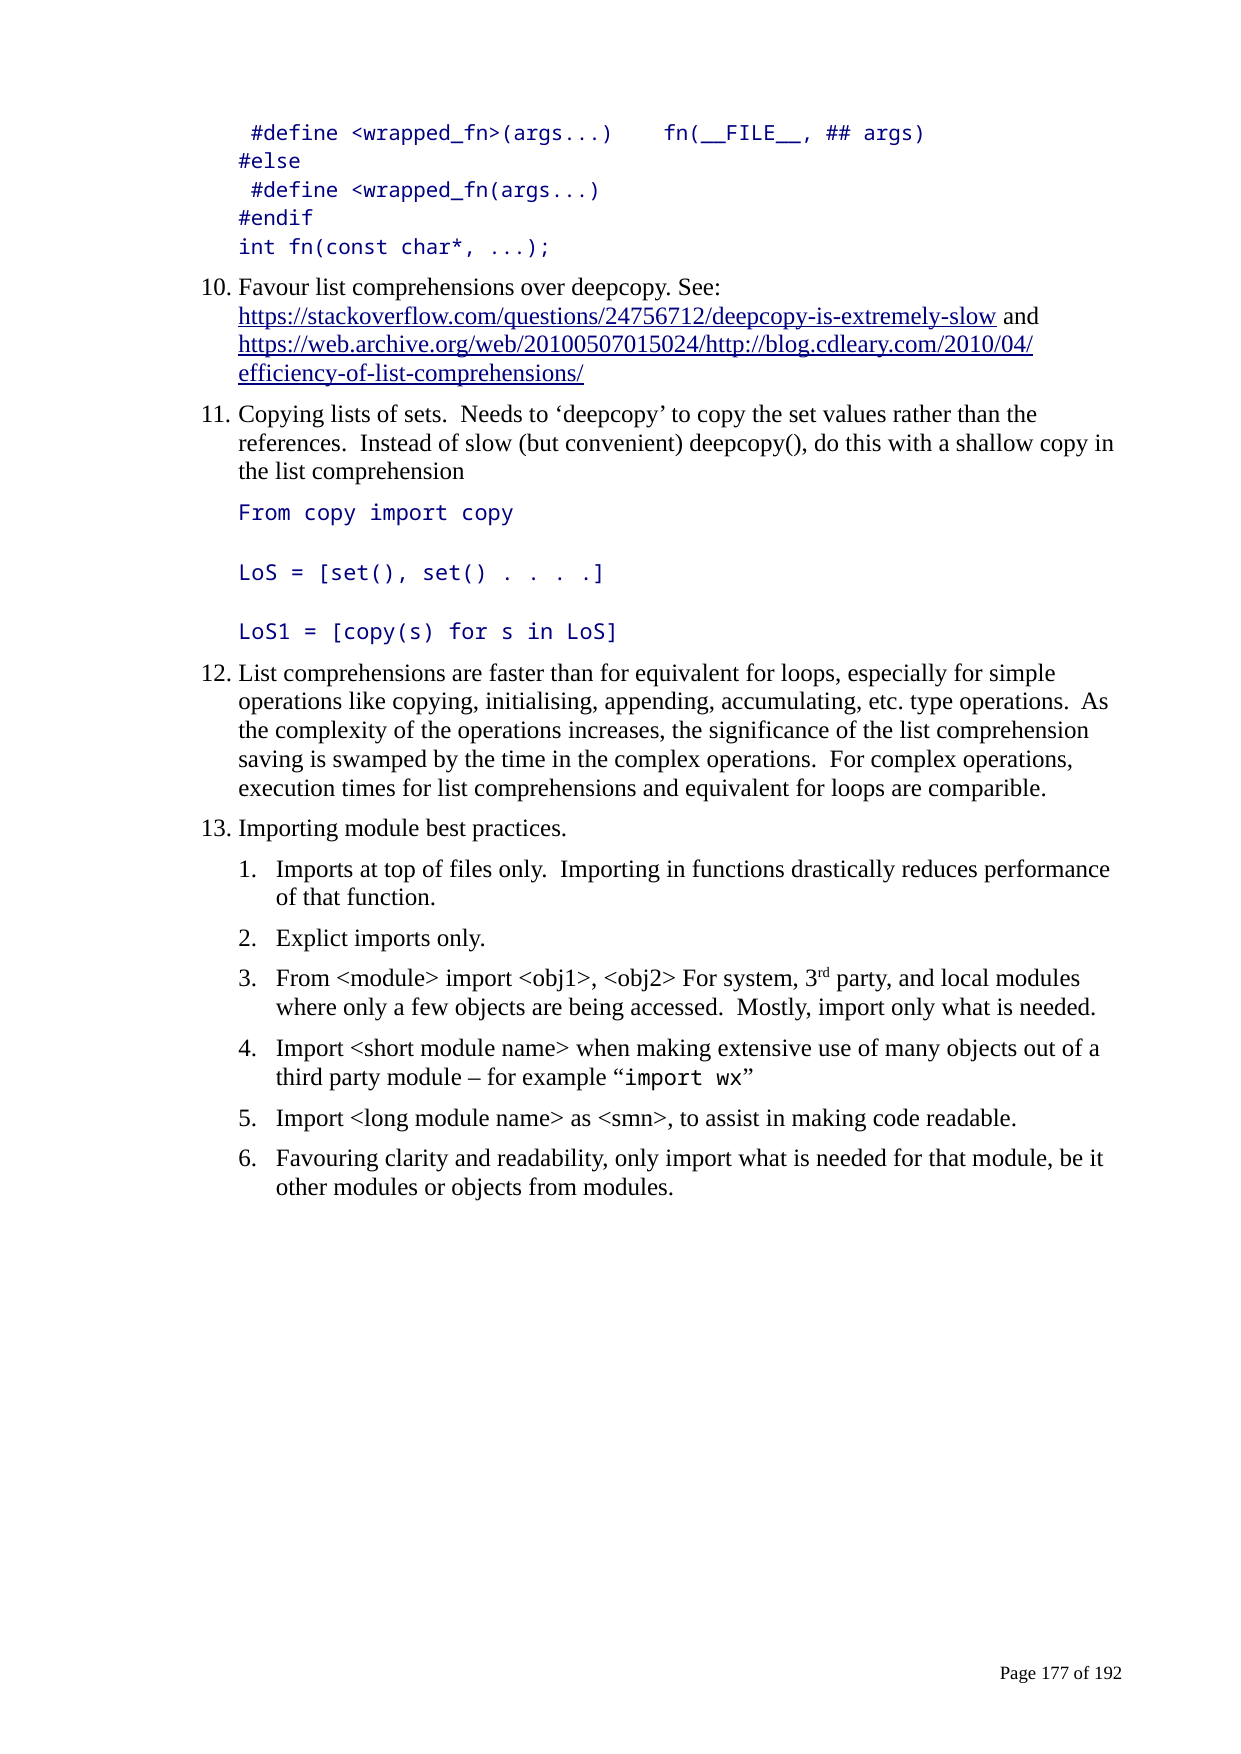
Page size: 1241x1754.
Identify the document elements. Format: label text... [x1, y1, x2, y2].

list List comprehensions are faster than for equivalent for loops, especially for simple operations like copying, initialising, appending, accumulating, etc. type operations. As the complexity of the operations increases, the significance of the list comprehension saving is swamped by the time in the complex operations. For complex operations, execution times for list comprehensions and equivalent for loops are comparible. [201, 658, 1122, 801]
list Import <short module name> when making extensive use of many objects out of a third party module – for example “import wx” [238, 1033, 1122, 1091]
list Import <long module name> as <smn>, to assist in making code readable. [238, 1103, 1122, 1132]
list Favouring clarity and readability, only import what is needed for that module, be it other modules or objects from modules. [238, 1143, 1122, 1201]
list From copy import copy LoS = [set(), set() . . . .] LoS1 = [copy(s) for s in LoS] [201, 497, 1122, 646]
list Importing module best practices. [201, 813, 1122, 842]
list From <module> import <obj1>, <obj2> For system, 3rd party, and local modules where only a few objects are being accessed. Mostly, import only what is needed. [238, 963, 1122, 1021]
list Explict imports only. [238, 923, 1122, 952]
list Imports at top of files only. Importing in functions drastically reduces performance of that function. [238, 854, 1122, 911]
list Copying lists of sets. Needs to ‘deepcopy’ to copy the set values rather than the references. Instead of slow (but convenient) deepcopy(), do this with a shallow copy in the list comprehension [201, 399, 1122, 485]
list #define <wrapped_fn>(args...) fn(__FILE__, ## args) #else #define <wrapped_fn(args...) #endif int fn(const char*, ...); [201, 118, 1122, 260]
list Favour list comprehensions over deepcopy. See: https://stackoverflow.com/questions/24756712/deepcopy-is-extremely-slow and https://web.archive.org/web/20100507015024/http://blog.cdleary.com/2010/04/efficiency-of-list-comprehensions/ [201, 272, 1122, 387]
